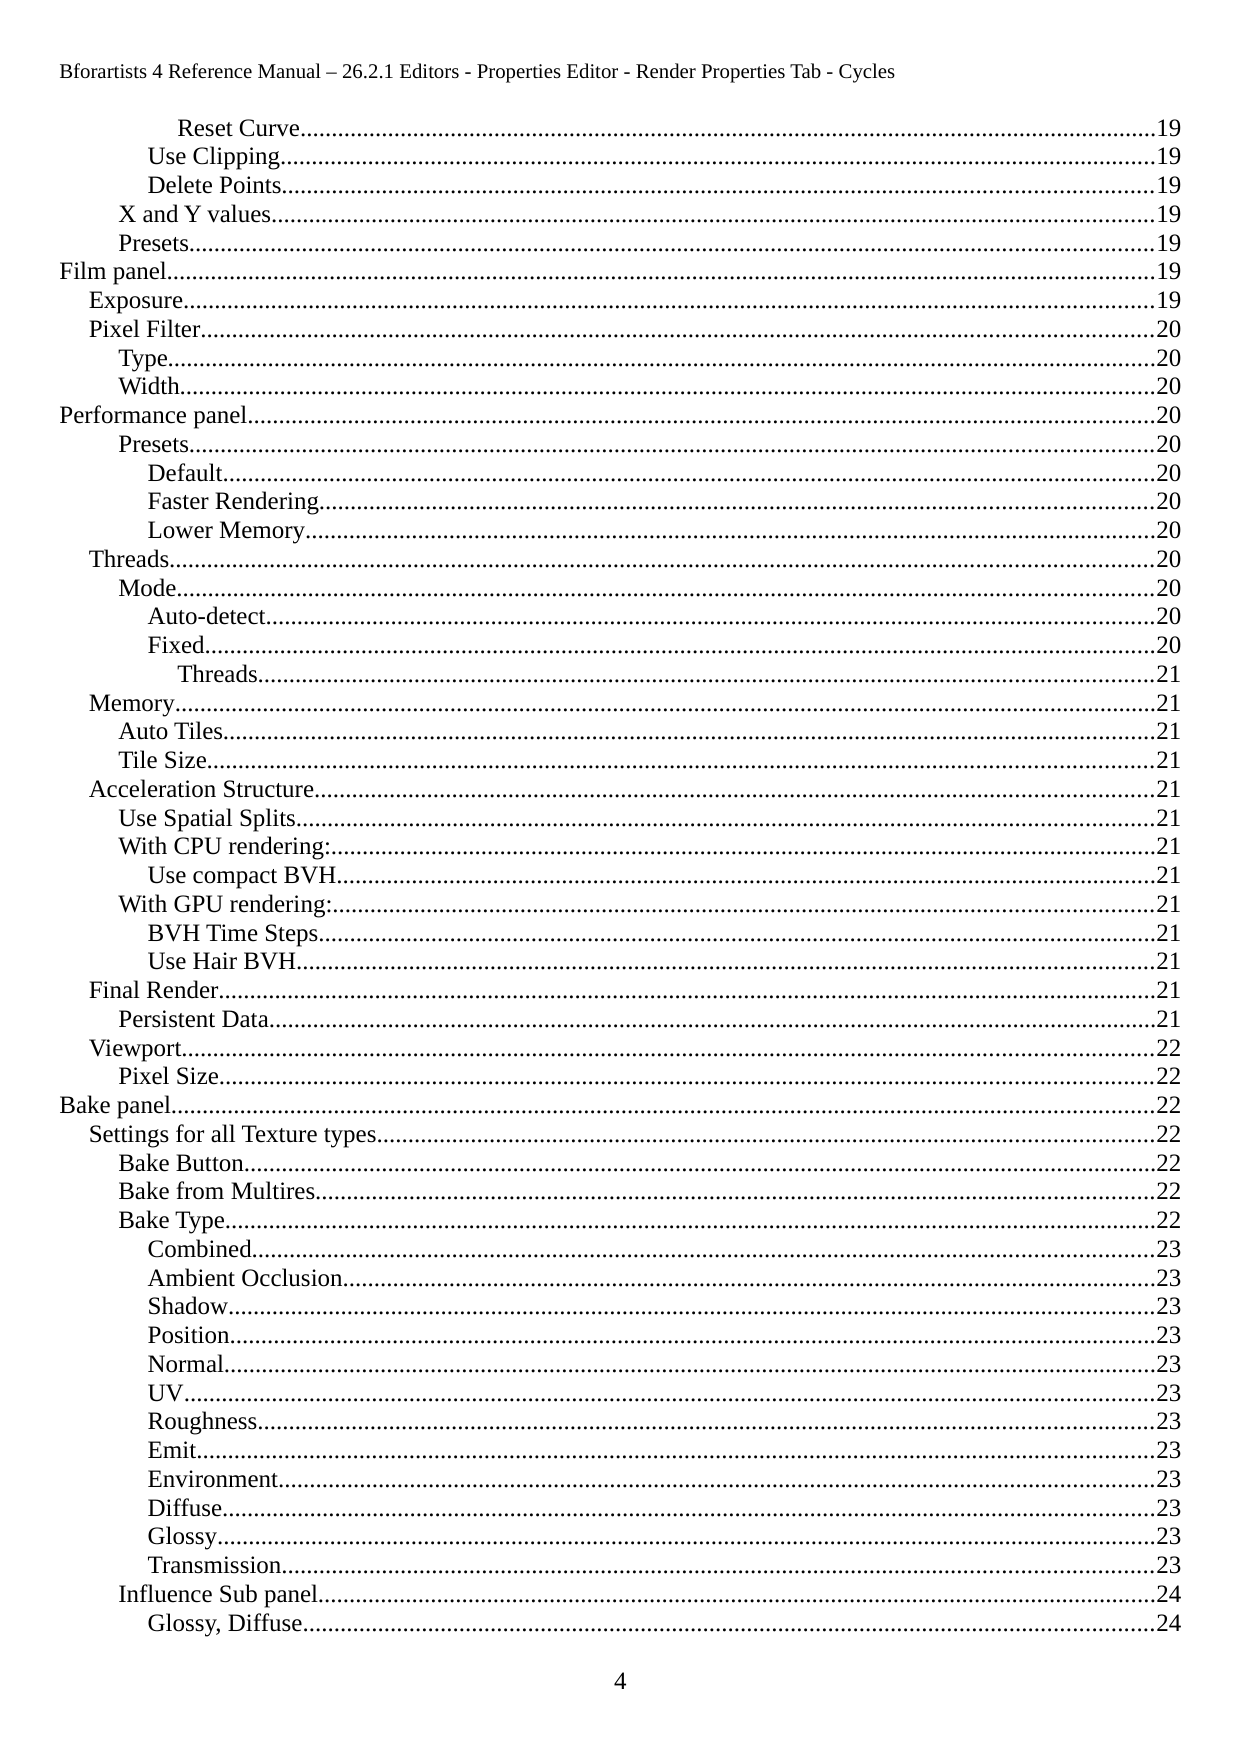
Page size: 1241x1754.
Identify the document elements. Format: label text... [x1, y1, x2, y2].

text Memory 21 [88, 688, 1181, 716]
text Bake panel 22 [59, 1090, 1181, 1119]
text Normal 23 [147, 1349, 1181, 1378]
text Threads 21 [177, 659, 1181, 688]
text Faster Rendering 20 [147, 486, 1181, 515]
text Presets 20 [118, 429, 1181, 458]
text With GPU rendering: 21 [118, 889, 1181, 918]
text Lower Memory 20 [147, 515, 1181, 544]
text Bake Button 22 [118, 1148, 1181, 1176]
text Delete Points 19 [147, 170, 1181, 199]
text Bake from Multires 22 [118, 1176, 1181, 1205]
text Exposure 19 [88, 285, 1181, 314]
text X and Y values 19 [118, 199, 1181, 228]
text Acceleration Structure 21 [88, 774, 1181, 803]
text Presets 19 [118, 228, 1181, 256]
text UV 23 [147, 1378, 1181, 1406]
text Film panel 19 [59, 256, 1181, 285]
text Glossy, Diffuse 24 [147, 1608, 1181, 1636]
text Width 20 [118, 371, 1181, 400]
text Pixel Size 22 [118, 1061, 1181, 1090]
text Use compact BVH 21 [147, 860, 1181, 889]
text Transmission 23 [147, 1550, 1181, 1579]
text Influence Sub panel 24 [118, 1579, 1181, 1608]
text Reset Curve 19 [177, 113, 1181, 141]
text Tile Size 21 [118, 745, 1181, 774]
text Ambient Occlusion 23 [147, 1263, 1181, 1291]
text Auto Tiles 21 [118, 716, 1181, 745]
text Persistent Data 21 [118, 1004, 1181, 1033]
text Environment 23 [147, 1464, 1181, 1493]
text Shadow 23 [147, 1291, 1181, 1320]
text Use Spatial Splits 21 [118, 803, 1181, 831]
text Type 20 [118, 343, 1181, 371]
text Emit 23 [147, 1435, 1181, 1464]
text Auto-detect 20 [147, 601, 1181, 630]
text Diffuse 23 [147, 1493, 1181, 1521]
text Pixel Filter 20 [88, 314, 1181, 343]
text Bake Type 22 [118, 1205, 1181, 1234]
text Position 23 [147, 1320, 1181, 1349]
text Use Hair BVH 21 [147, 946, 1181, 975]
text Threads 20 [88, 544, 1181, 573]
text Performance panel 20 [59, 400, 1181, 429]
text Viewport 22 [88, 1033, 1181, 1061]
text Default 20 [147, 458, 1181, 486]
text Roughness 23 [147, 1406, 1181, 1435]
text Final Render 21 [88, 975, 1181, 1004]
text Mode 20 [118, 573, 1181, 601]
text Fixed 20 [147, 630, 1181, 659]
text Combined 23 [147, 1234, 1181, 1263]
text Settings for all Texture types 22 [88, 1119, 1181, 1148]
text With CPU rendering: 21 [118, 831, 1181, 860]
text Glossy 23 [147, 1521, 1181, 1550]
text Use Clipping 19 [147, 141, 1181, 170]
text BVH Time Steps 21 [147, 918, 1181, 946]
